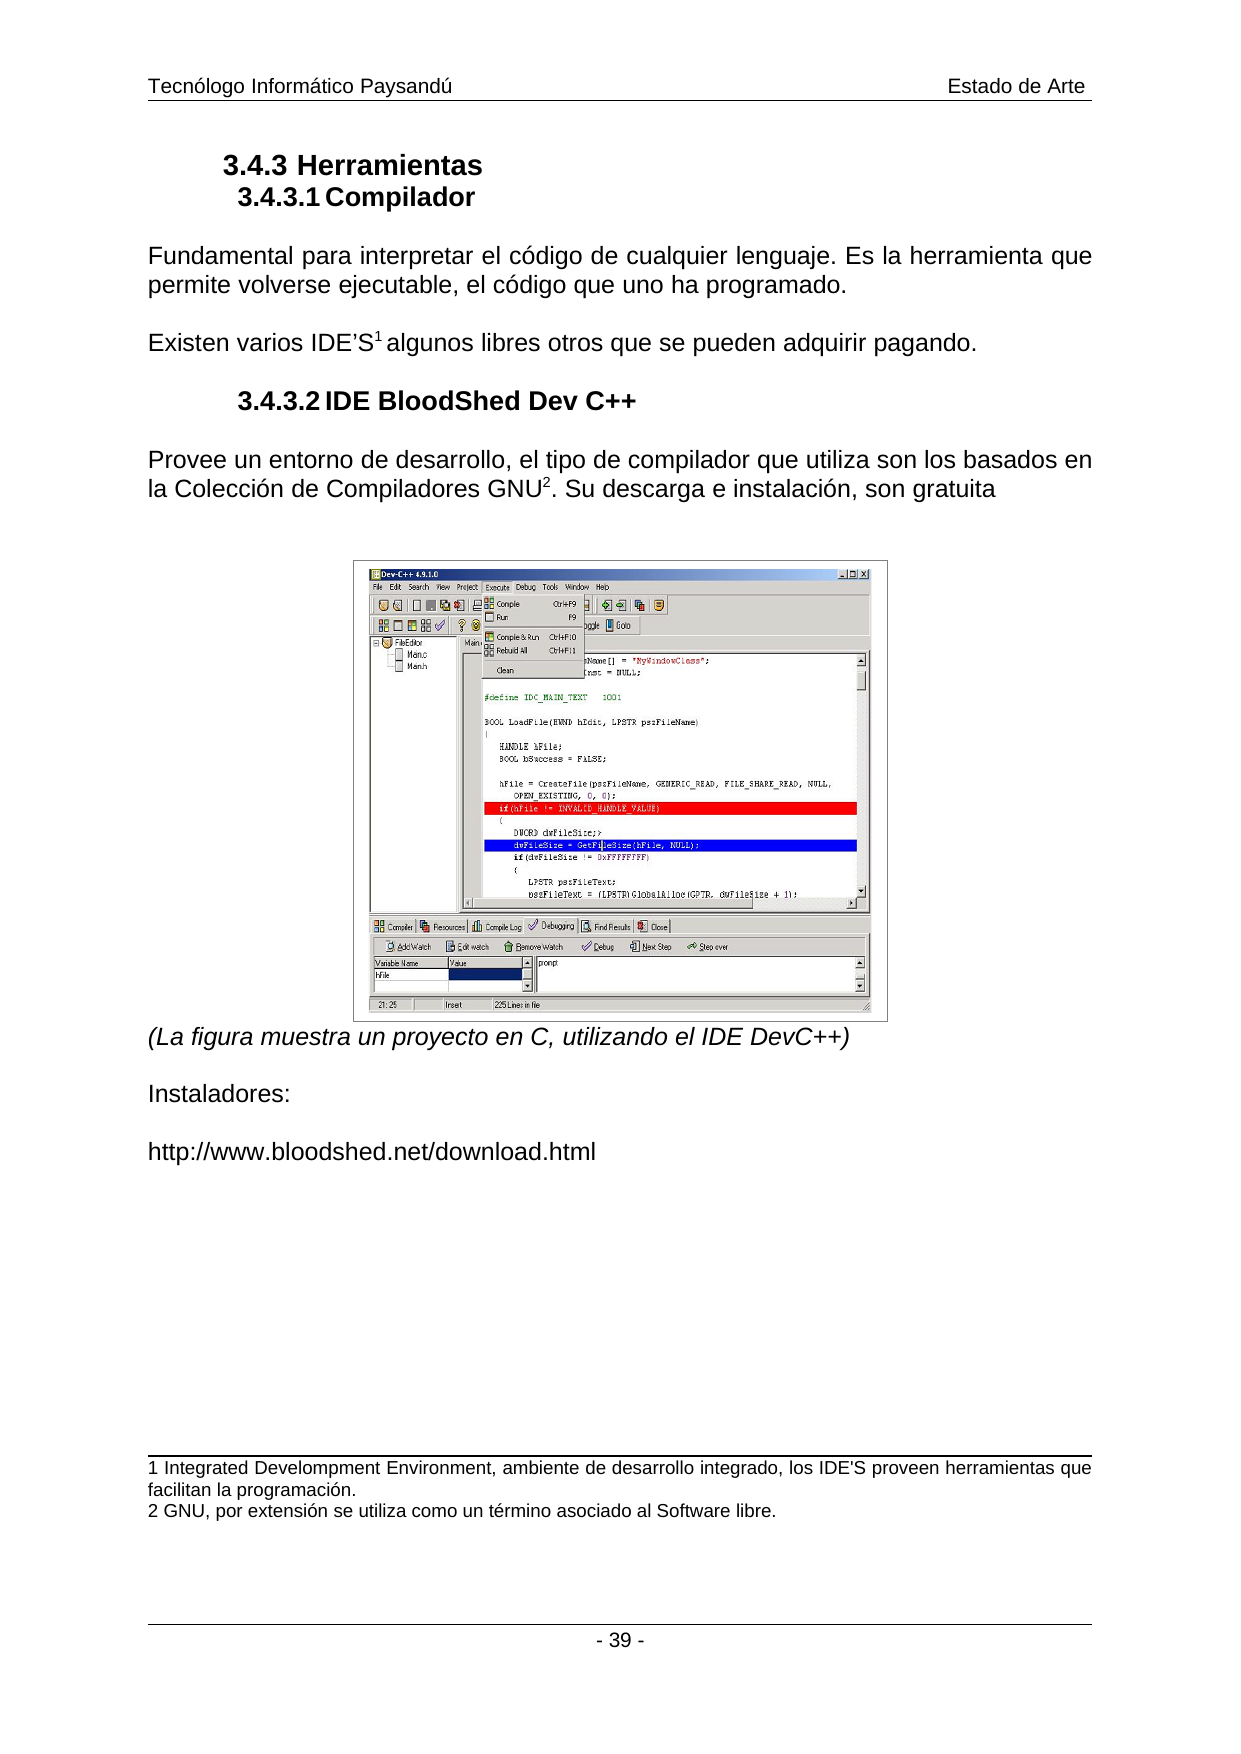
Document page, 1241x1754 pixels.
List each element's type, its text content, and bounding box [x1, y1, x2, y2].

picture [368, 569, 872, 1013]
text Existen varios IDE’S1 algunos libres otros que se pueden adquirir pagando. [148, 327, 1092, 356]
text http://www.bloodshed.net/download.html [148, 1137, 1092, 1165]
text Provee un entorno de desarrollo, el tipo de compilador que utiliza son los basados en la Colección de Compiladores GNU2. Su descarga e instalación, son gratuita [148, 445, 1092, 502]
text 2 GNU, por extensión se utiliza como un término asociado al Software libre. [148, 1500, 1092, 1522]
text (La figura muestra un proyecto en C, utilizando el IDE DevC++) [148, 1022, 1092, 1050]
text Fundamental para interpretar el código de cualquier lenguaje. Es la herramienta que permite volverse ejecutable, el código que uno ha programado. [148, 241, 1092, 299]
subtitle IDE BloodShed Dev C++ [237, 385, 1092, 416]
subtitle Compilador [237, 181, 1092, 212]
subtitle Herramientas [223, 148, 1092, 181]
text 1 Integrated Develompment Environment, ambiente de desarrollo integrado, los IDE'S proveen herramientas que facilitan la programación. [148, 1457, 1092, 1500]
text Instaladores: [148, 1079, 1092, 1108]
